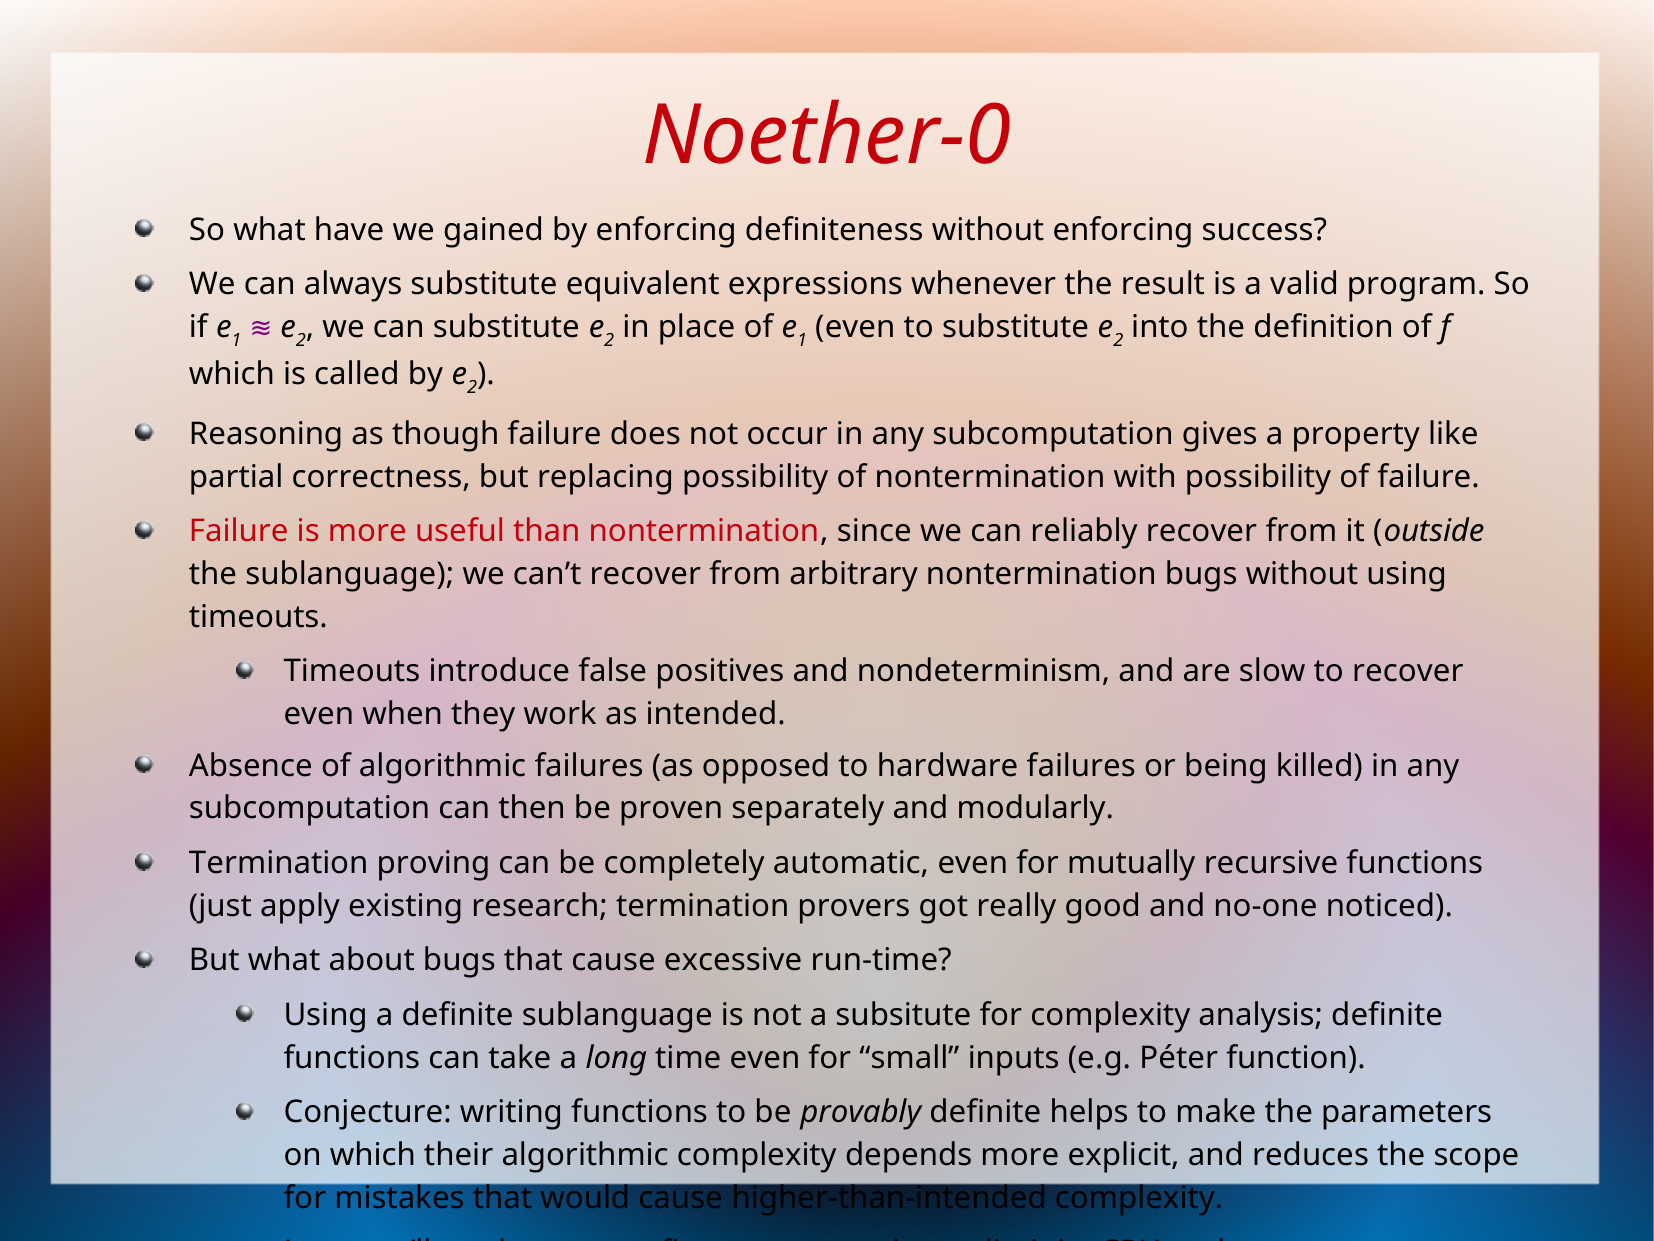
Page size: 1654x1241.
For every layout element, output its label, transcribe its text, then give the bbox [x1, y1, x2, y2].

list So what have we gained by enforcing definiteness without enforcing success? We can always substitute equivalent expressions whenever the result is a valid program. So if e1 ≋ e2, we can substitute e2 in place of e1 (even to substitute e2 into the definition of f which is called by e2). Reasoning as though failure does not occur in any subcomputation gives a property like partial correctness, but replacing possibility of nontermination with possibility of failure. Failure is more useful than nontermination, since we can reliably recover from it (outside the sublanguage); we can’t recover from arbitrary nontermination bugs without using timeouts. Timeouts introduce false positives and nondeterminism, and are slow to recover even when they work as intended. Absence of algorithmic failures (as opposed to hardware failures or being killed) in any subcomputation can then be proven separately and modularly. Termination proving can be completely automatic, even for mutually recursive functions (just apply existing research; termination provers got really good and no-one noticed). But what about bugs that cause excessive run-time? Using a definite sublanguage is not a subsitute for complexity analysis; definite functions can take a long time even for “small” inputs (e.g. Péter function). Conjecture: writing functions to be provably definite helps to make the parameters on which their algorithmic complexity depends more explicit, and reduces the scope for mistakes that would cause higher-than-intended complexity. Later we’ll see how to confine a computation to limit its CPU and memory usage. [118, 207, 1536, 1093]
picture [0, 0, 1654, 1241]
title Noether-0 [82, 55, 1571, 207]
